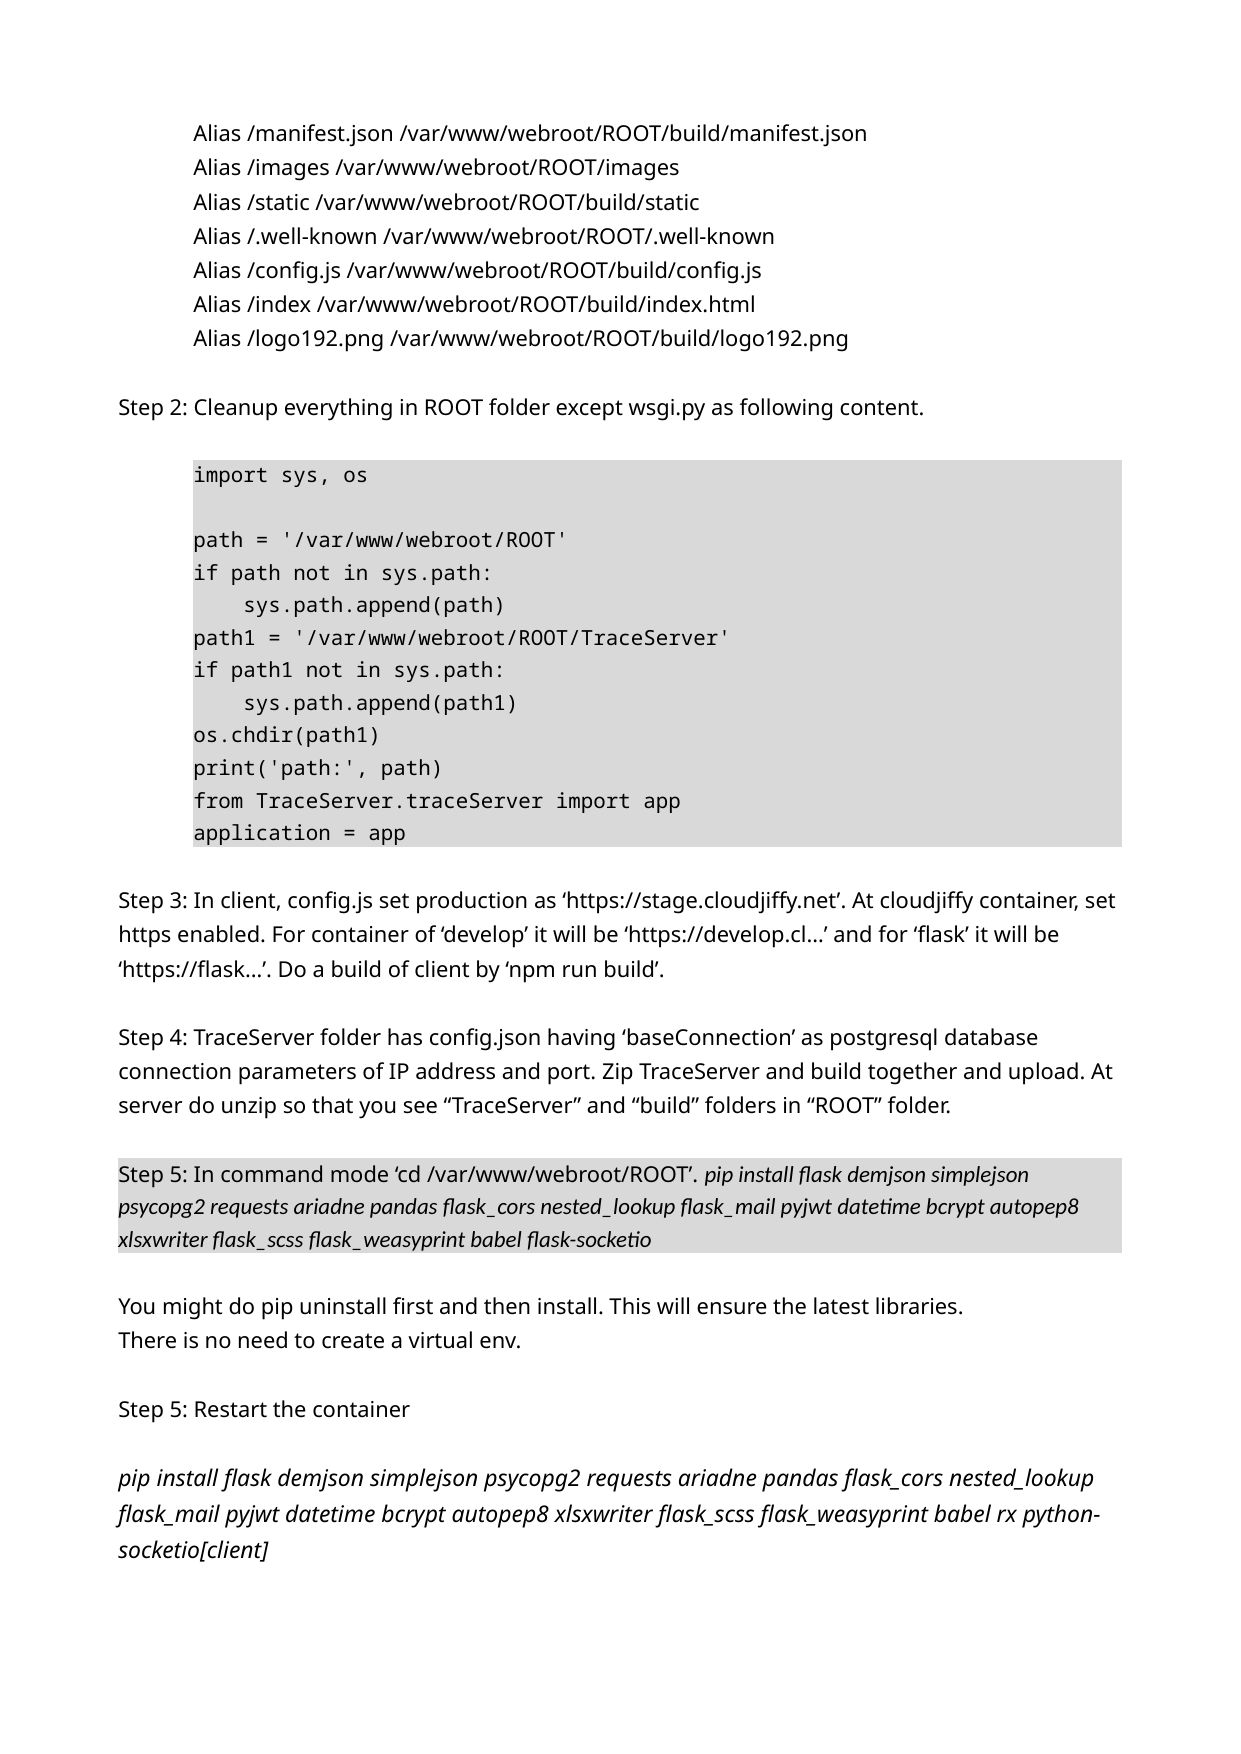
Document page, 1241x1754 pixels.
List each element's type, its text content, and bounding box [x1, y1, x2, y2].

text Alias /images /var/www/webroot/ROOT/images [193, 152, 1122, 182]
text Alias /.well-known /var/www/webroot/ROOT/.well-known [193, 221, 1122, 250]
text Alias /logo192.png /var/www/webroot/ROOT/build/logo192.png [193, 323, 1122, 353]
text sys.path.append(path) [193, 590, 1122, 619]
text There is no need to create a virtual env. [118, 1325, 1122, 1355]
text path = '/var/www/webroot/ROOT' [193, 525, 1122, 553]
text sys.path.append(path1) [193, 688, 1122, 716]
text Step 4: TraceServer folder has config.json having ‘baseConnection’ as postgresql database connection parameters of IP address and port. Zip TraceServer and build together and upload. At server do unzip so that you see “TraceServer” and “build” folders in “ROOT” folder. [118, 1022, 1122, 1120]
text if path not in sys.path: [193, 558, 1122, 586]
text You might do pip uninstall first and then install. This will ensure the latest libraries. [118, 1291, 1122, 1321]
text import sys, os [193, 460, 1122, 488]
text pip install flask demjson simplejson psycopg2 requests ariadne pandas flask_cors nested_lookup flask_mail pyjwt datetime bcrypt autopep8 xlsxwriter flask_scss flask_weasyprint babel rx python-socketio[client] [118, 1462, 1122, 1565]
text Alias /index /var/www/webroot/ROOT/build/index.html [193, 289, 1122, 319]
text path1 = '/var/www/webroot/ROOT/TraceServer' [193, 623, 1122, 651]
text Step 3: In client, config.js set production as ‘https://stage.cloudjiffy.net’. At cloudjiffy container, set https enabled. For container of ‘develop’ it will be ‘https://develop.cl…’ and for ‘flask’ it will be ‘https://flask…’. Do a build of client by ‘npm run build’. [118, 885, 1122, 983]
text os.chdir(path1) [193, 721, 1122, 749]
text if path1 not in sys.path: [193, 655, 1122, 684]
text Step 2: Cleanup everything in ROOT folder except wsgi.py as following content. [118, 391, 1122, 421]
text Alias /manifest.json /var/www/webroot/ROOT/build/manifest.json [193, 118, 1122, 148]
text from TraceServer.traceServer import app [193, 786, 1122, 814]
text Alias /static /var/www/webroot/ROOT/build/static [193, 186, 1122, 216]
text Alias /config.js /var/www/webroot/ROOT/build/config.js [193, 255, 1122, 284]
text Step 5: Restart the container [118, 1393, 1122, 1423]
text Step 5: In command mode ‘cd /var/www/webroot/ROOT’. pip install flask demjson simplejson psycopg2 requests ariadne pandas flask_cors nested_lookup flask_mail pyjwt datetime bcrypt autopep8 xlsxwriter flask_scss flask_weasyprint babel flask-socketio [118, 1158, 1122, 1253]
text print('path:', path) [193, 753, 1122, 782]
text application = app [193, 818, 1122, 847]
